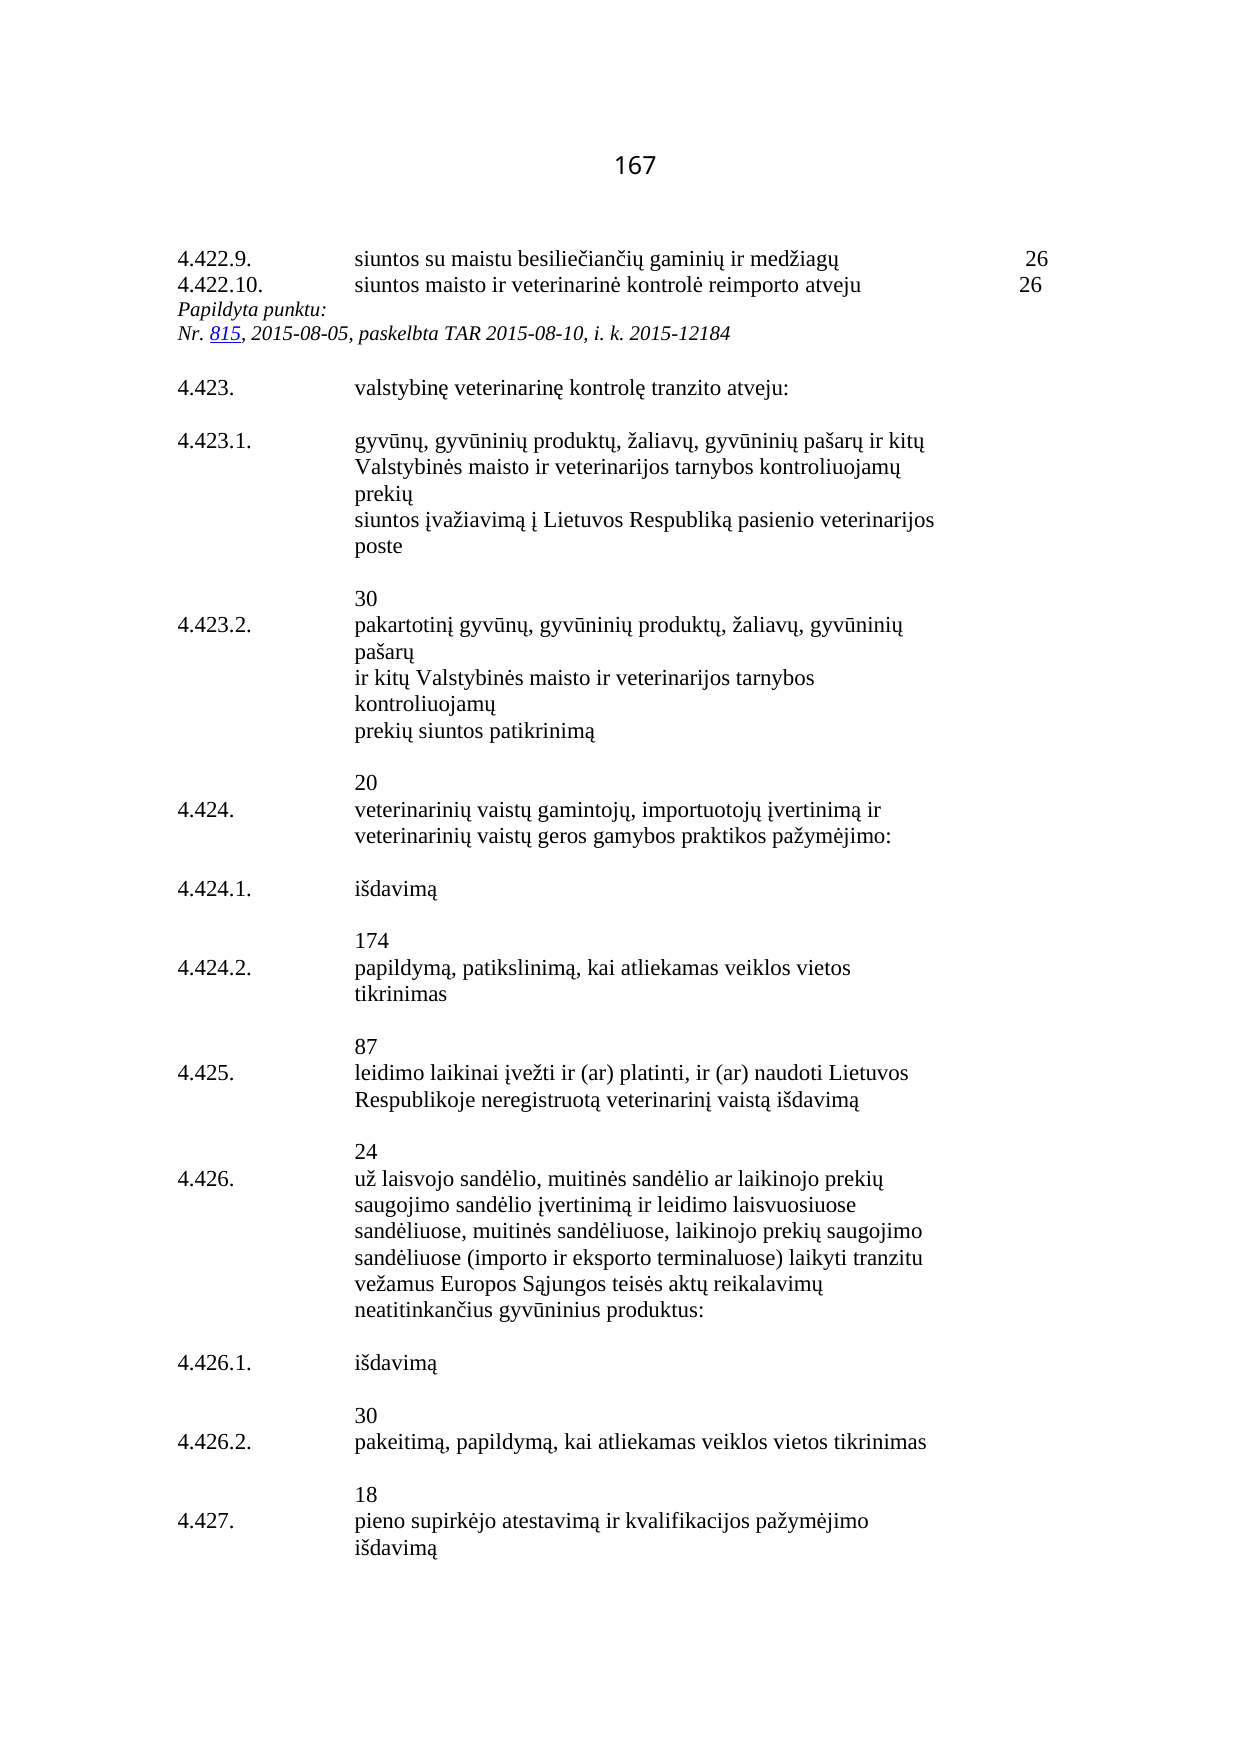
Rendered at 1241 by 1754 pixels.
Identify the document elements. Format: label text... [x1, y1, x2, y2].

text prekių siuntos patikrinimą 20 [354, 717, 945, 796]
text Valstybinės maisto ir veterinarijos tarnybos kontroliuojamų prekių [354, 453, 945, 506]
text 4.422.10. siuntos maisto ir veterinarinė kontrolė reimporto atveju 26 [177, 271, 1063, 297]
text 4.424.1. išdavimą 174 [177, 875, 945, 954]
text 4.423.2. pakartotinį gyvūnų, gyvūninių produktų, žaliavų, gyvūninių pašarų [177, 611, 945, 664]
text siuntos įvažiavimą į Lietuvos Respubliką pasienio veterinarijos [354, 506, 945, 532]
text 4.424. veterinarinių vaistų gamintojų, importuotojų įvertinimą ir [177, 796, 945, 822]
text poste 30 [354, 532, 945, 611]
text 4.425. leidimo laikinai įvežti ir (ar) platinti, ir (ar) naudoti Lietuvos Respublikoje neregistruotą veterinarinį vaistą išdavimą 24 [177, 1059, 945, 1165]
text 4.426.1. išdavimą 30 [177, 1349, 945, 1428]
text 4.423. valstybinę veterinarinę kontrolę tranzito atveju: [177, 374, 945, 427]
text veterinarinių vaistų geros gamybos praktikos pažymėjimo: [354, 822, 945, 875]
text ir kitų Valstybinės maisto ir veterinarijos tarnybos kontroliuojamų [354, 664, 945, 717]
text Nr. 815, 2015-08-05, paskelbta TAR 2015-08-10, i. k. 2015-12184 [177, 321, 1093, 345]
text 4.424.2. papildymą, patikslinimą, kai atliekamas veiklos vietos tikrinimas 87 [177, 954, 945, 1059]
text 4.422.9. siuntos su maistu besiliečiančių gaminių ir medžiagų 26 [177, 244, 1063, 271]
text 4.427. pieno supirkėjo atestavimą ir kvalifikacijos pažymėjimo išdavimą [177, 1507, 945, 1560]
text Papildyta punktu: [177, 297, 1093, 321]
text 4.426.2. pakeitimą, papildymą, kai atliekamas veiklos vietos tikrinimas 18 [177, 1428, 945, 1507]
text 4.423.1. gyvūnų, gyvūninių produktų, žaliavų, gyvūninių pašarų ir kitų [177, 427, 945, 453]
text 4.426. už laisvojo sandėlio, muitinės sandėlio ar laikinojo prekių saugojimo sandėlio įvertinimą ir leidimo laisvuosiuose sandėliuose, muitinės sandėliuose, laikinojo prekių saugojimo sandėliuose (importo ir eksporto terminaluose) laikyti tranzitu vežamus Europos Sąjungos teisės aktų reikalavimų neatitinkančius gyvūninius produktus: [177, 1165, 945, 1349]
